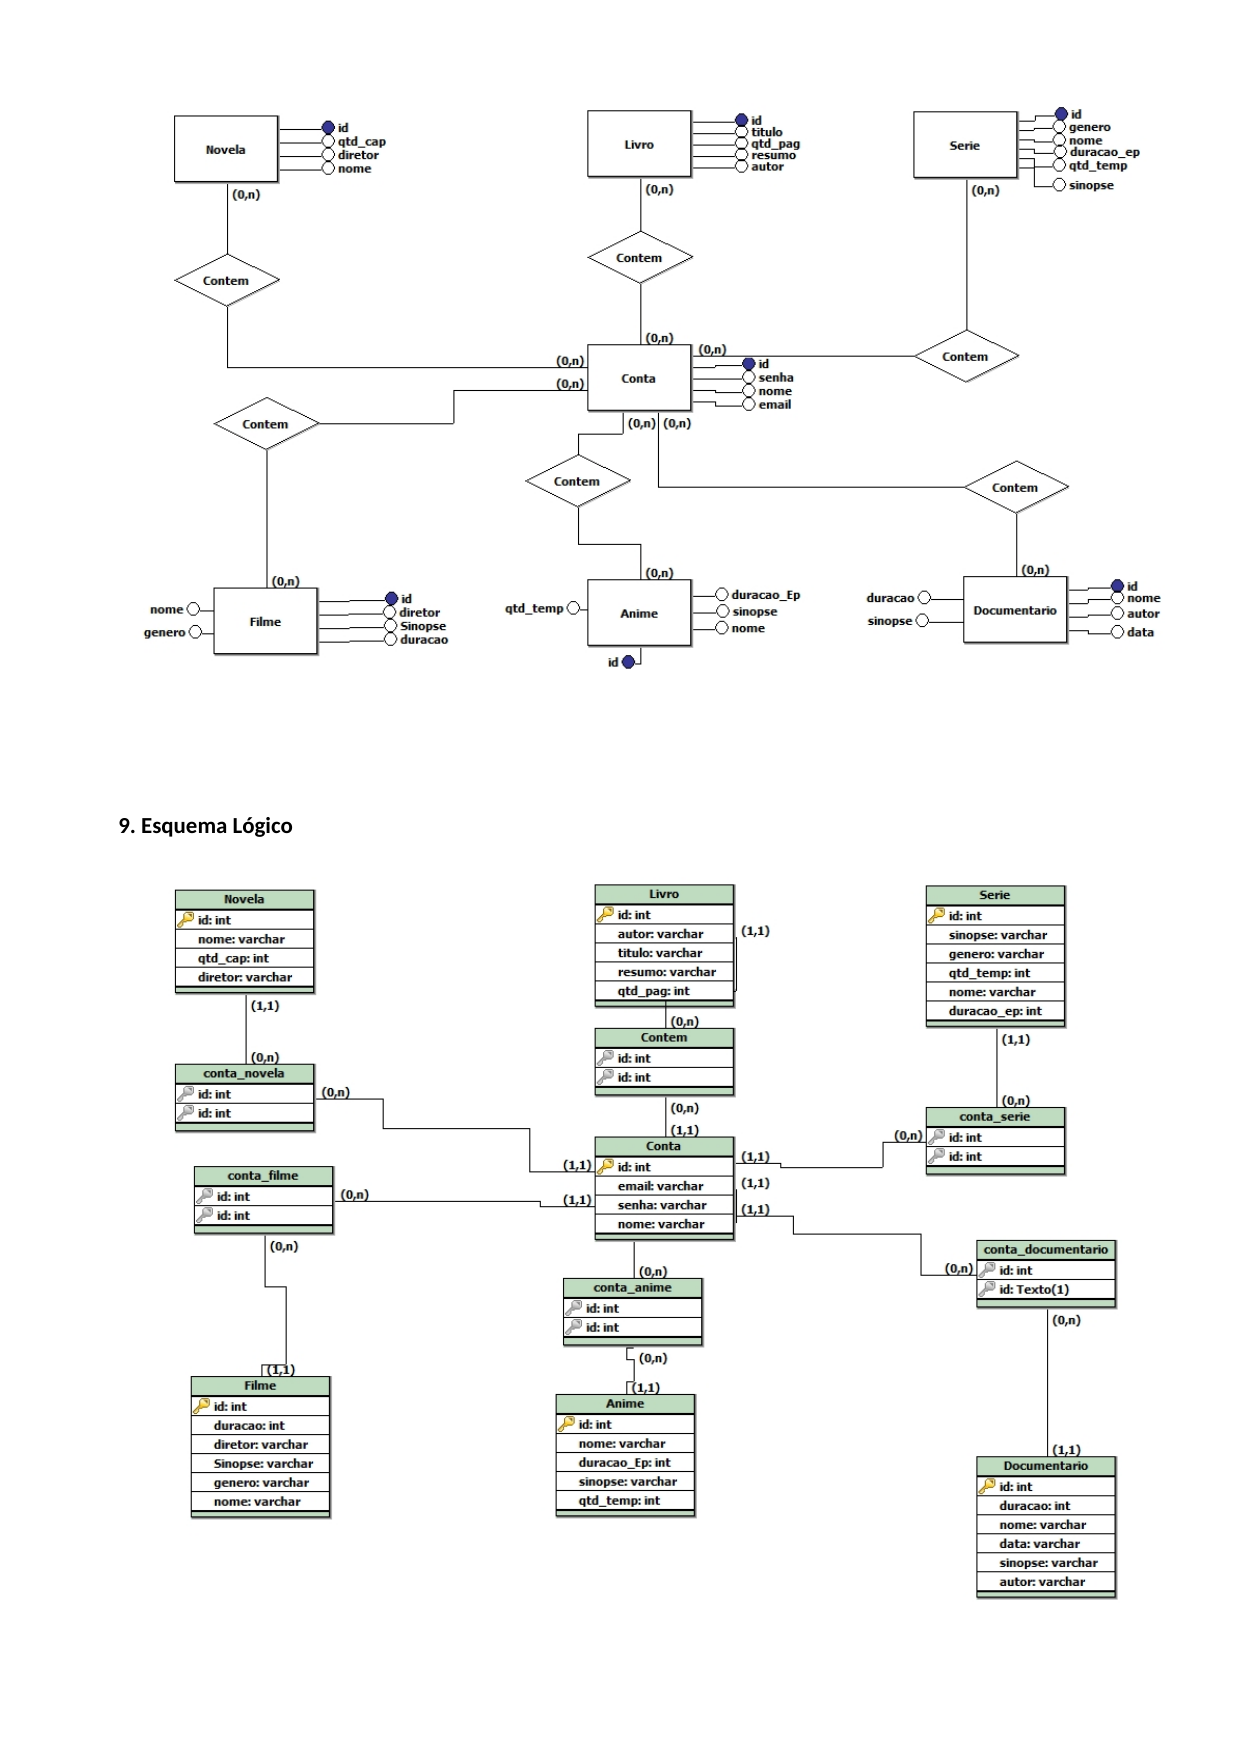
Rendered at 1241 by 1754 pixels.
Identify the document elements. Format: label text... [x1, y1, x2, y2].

text 9. Esquema Lógico [118, 797, 1122, 839]
